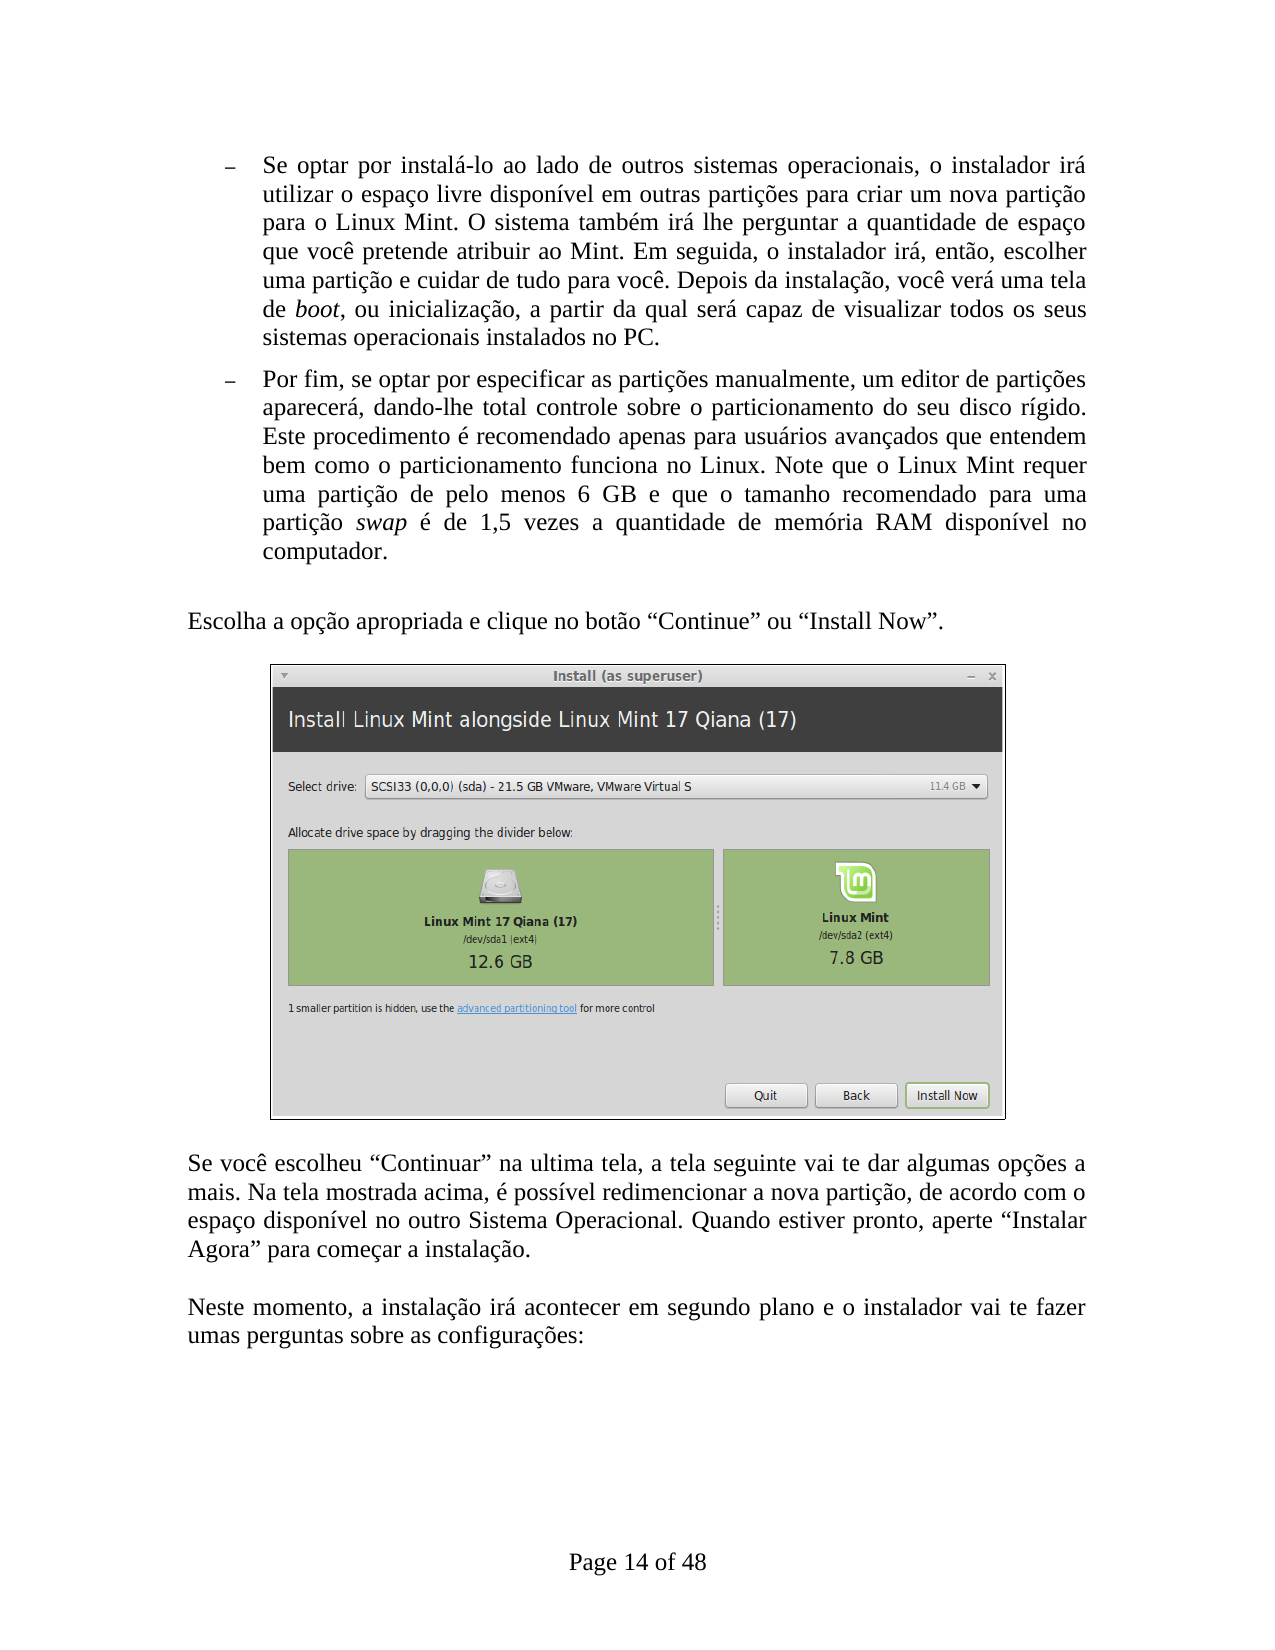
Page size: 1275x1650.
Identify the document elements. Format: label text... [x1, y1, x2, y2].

list Se optar por instalá-lo ao lado de outros sistemas operacionais, o instalador irá utilizar o espaço livre disponível em outras partições para criar um nova partição para o Linux Mint. O sistema também irá lhe perguntar a quantidade de espaço que você pretende atribuir ao Mint. Em seguida, o instalador irá, então, escolher uma partição e cuidar de tudo para você. Depois da instalação, você verá uma tela de boot, ou inicialização, a partir da qual será capaz de visualizar todos os seus sistemas operacionais instalados no PC. [225, 150, 1087, 351]
text Neste momento, a instalação irá acontecer em segundo plano e o instalador vai te fazer umas perguntas sobre as configurações: [187, 1292, 1087, 1349]
text Escolha a opção apropriada e clique no botão “Continue” ou “Install Now”. [187, 606, 1087, 635]
picture [272, 666, 1003, 1116]
text Se você escolheu “Continuar” na ultima tela, a tela seguinte vai te dar algumas opções a mais. Na tela mostrada acima, é possível redimencionar a nova partição, de acordo com o espaço disponível no outro Sistema Operacional. Quando estiver pronto, aperte “Instalar Agora” para começar a instalação. [187, 1148, 1087, 1263]
list Por fim, se optar por especificar as partições manualmente, um editor de partições aparecerá, dando-lhe total controle sobre o particionamento do seu disco rígido. Este procedimento é recomendado apenas para usuários avançados que entendem bem como o particionamento funciona no Linux. Note que o Linux Mint requer uma partição de pelo menos 6 GB e que o tamanho recomendado para uma partição swap é de 1,5 vezes a quantidade de memória RAM disponível no computador. [225, 364, 1087, 565]
